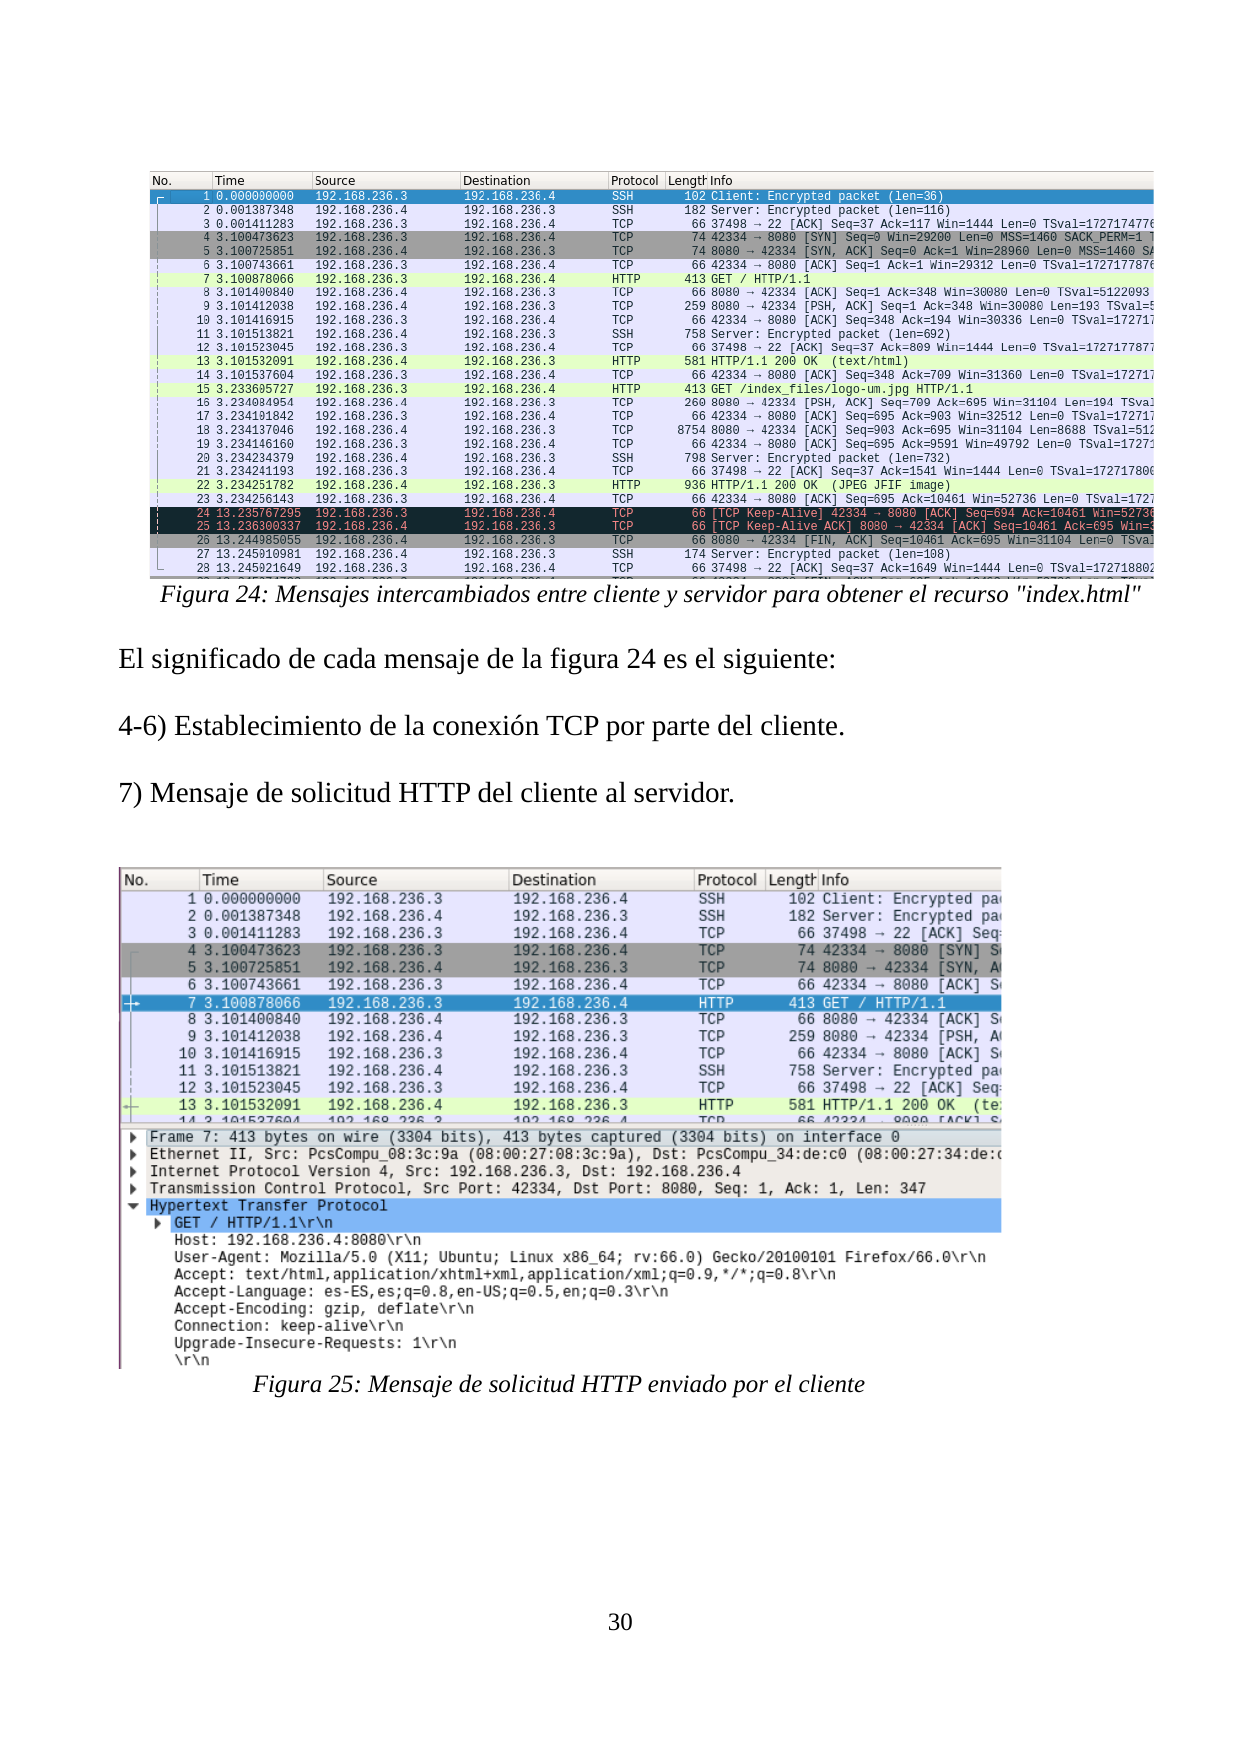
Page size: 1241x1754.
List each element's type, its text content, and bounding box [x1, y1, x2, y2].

picture [149, 171, 1154, 579]
text 4-6) Establecimiento de la conexión TCP por parte del cliente. [118, 708, 1122, 742]
text Figura 25: Mensaje de solicitud HTTP enviado por el cliente [119, 1369, 1001, 1397]
text Figura 24: Mensajes intercambiados entre cliente y servidor para obtener el recurso "index.html" [114, 579, 1189, 608]
text El significado de cada mensaje de la figura 24 es el siguiente: [118, 641, 1122, 675]
text 7) Mensaje de solicitud HTTP del cliente al servidor. [118, 775, 1122, 809]
picture [118, 867, 1002, 1369]
